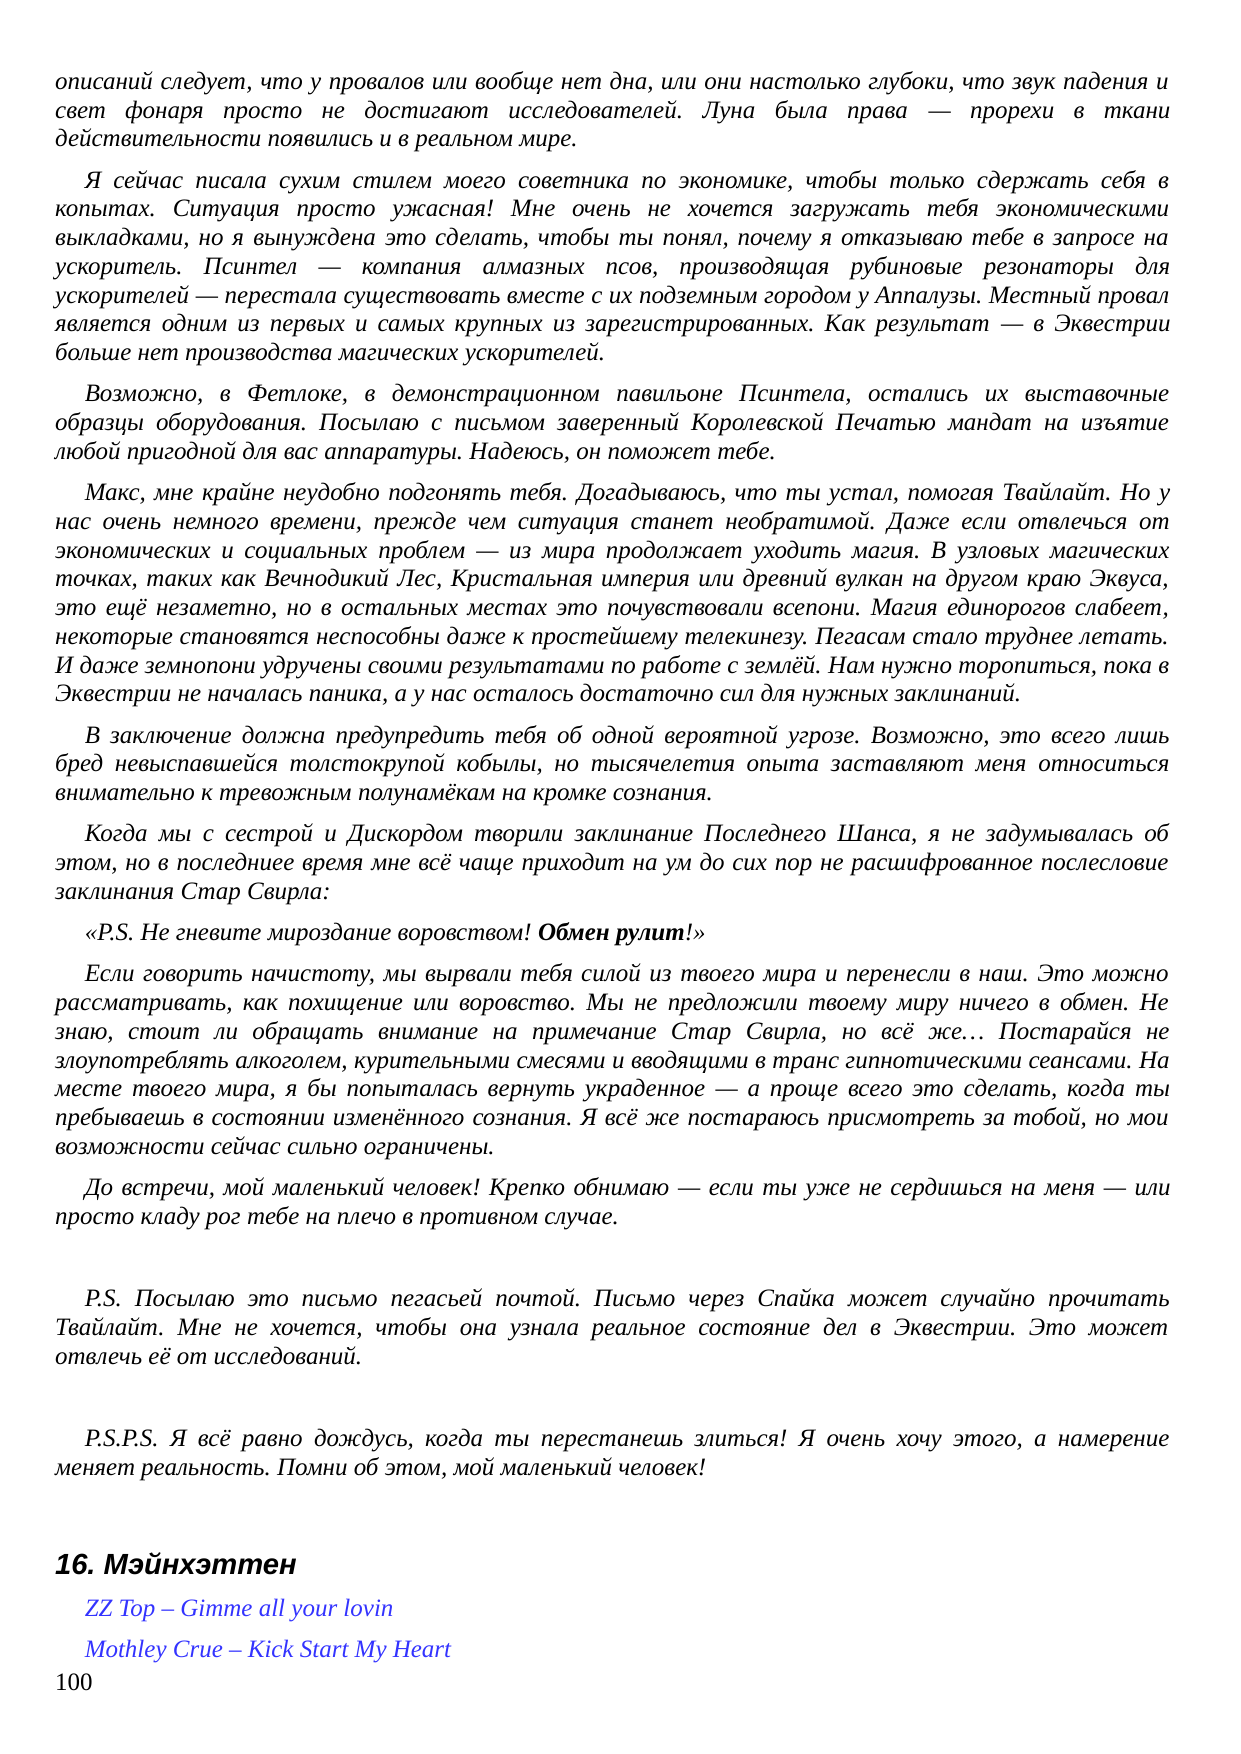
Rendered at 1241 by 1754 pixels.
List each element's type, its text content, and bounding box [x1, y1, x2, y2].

text Если говорить начистоту, мы вырвали тебя силой из твоего мира и перенесли в наш. Это можно рассматривать, как похищение или воровство. Мы не предложили твоему миру ничего в обмен. Не знаю, стоит ли обращать внимание на примечание Стар Свирла, но всё же… Постарайся не злоупотреблять алкоголем, курительными смесями и вводящими в транс гипнотическими сеансами. На месте твоего мира, я бы попыталась вернуть украденное — а проще всего это сделать, когда ты пребываешь в состоянии изменённого сознания. Я всё же постараюсь присмотреть за тобой, но мои возможности сейчас сильно ограничены. [55, 958, 1173, 1160]
text Я сейчас писала сухим стилем моего советника по экономике, чтобы только сдержать себя в копытах. Ситуация просто ужасная! Мне очень не хочется загружать тебя экономическими выкладками, но я вынуждена это сделать, чтобы ты понял, почему я отказываю тебе в запросе на ускоритель. Псинтел — компания алмазных псов, производящая рубиновые резонаторы для ускорителей — перестала существовать вместе с их подземным городом у Аппалузы. Местный провал является одним из первых и самых крупных из зарегистрированных. Как результат — в Эквестрии больше нет производства магических ускорителей. [55, 165, 1173, 366]
text ZZ Top – Gimme all your lovin [55, 1593, 1173, 1622]
text Mothley Crue – Kick Start My Heart [55, 1634, 1173, 1663]
text «P.S. Не гневите мироздание воровством! Обмен рулит!» [55, 917, 1173, 946]
text Возможно, в Фетлоке, в демонстрационном павильоне Псинтела, остались их выставочные образцы оборудования. Посылаю с письмом заверенный Королевской Печатью мандат на изъятие любой пригодной для вас аппаратуры. Надеюсь, он поможет тебе. [55, 378, 1173, 465]
text Когда мы с сестрой и Дискордом творили заклинание Последнего Шанса, я не задумывалась об этом, но в последниее время мне всё чаще приходит на ум до сих пор не расшифрованное послесловие заклинания Стар Свирла: [55, 818, 1173, 905]
subtitle 16. Мэйнхэттен [55, 1547, 1173, 1581]
text описаний следует, что у провалов или вообще нет дна, или они настолько глубоки, что звук падения и свет фонаря просто не достигают исследователей. Луна была права — прорехи в ткани действительности появились и в реальном мире. [55, 66, 1173, 152]
text В заключение должна предупредить тебя об одной вероятной угрозе. Возможно, это всего лишь бред невыспавшейся толстокрупой кобылы, но тысячелетия опыта заставляют меня относиться внимательно к тревожным полунамёкам на кромке сознания. [55, 720, 1173, 806]
text Макс, мне крайне неудобно подгонять тебя. Догадываюсь, что ты устал, помогая Твайлайт. Но у нас очень немного времени, прежде чем ситуация станет необратимой. Даже если отвлечься от экономических и социальных проблем — из мира продолжает уходить магия. В узловых магических точках, таких как Вечнодикий Лес, Кристальная империя или древний вулкан на другом краю Эквуса, это ещё незаметно, но в остальных местах это почувствовали всепони. Магия единорогов слабеет, некоторые становятся неспособны даже к простейшему телекинезу. Пегасам стало труднее летать. И даже земнопони удручены своими результатами по работе с землёй. Нам нужно торопиться, пока в Эквестрии не началась паника, а у нас осталось достаточно сил для нужных заклинаний. [55, 477, 1173, 707]
text P.S. Посылаю это письмо пегасьей почтой. Письмо через Спайка может случайно прочитать Твайлайт. Мне не хочется, чтобы она узнала реальное состояние дел в Эквестрии. Это может отвлечь её от исследований. [55, 1283, 1173, 1370]
text До встречи, мой маленький человек! Крепко обнимаю — если ты уже не сердишься на меня — или просто кладу рог тебе на плечо в противном случае. [55, 1172, 1173, 1230]
text P.S.P.S. Я всё равно дождусь, когда ты перестанешь злиться! Я очень хочу этого, а намерение меняет реальность. Помни об этом, мой маленький человек! [55, 1423, 1173, 1481]
